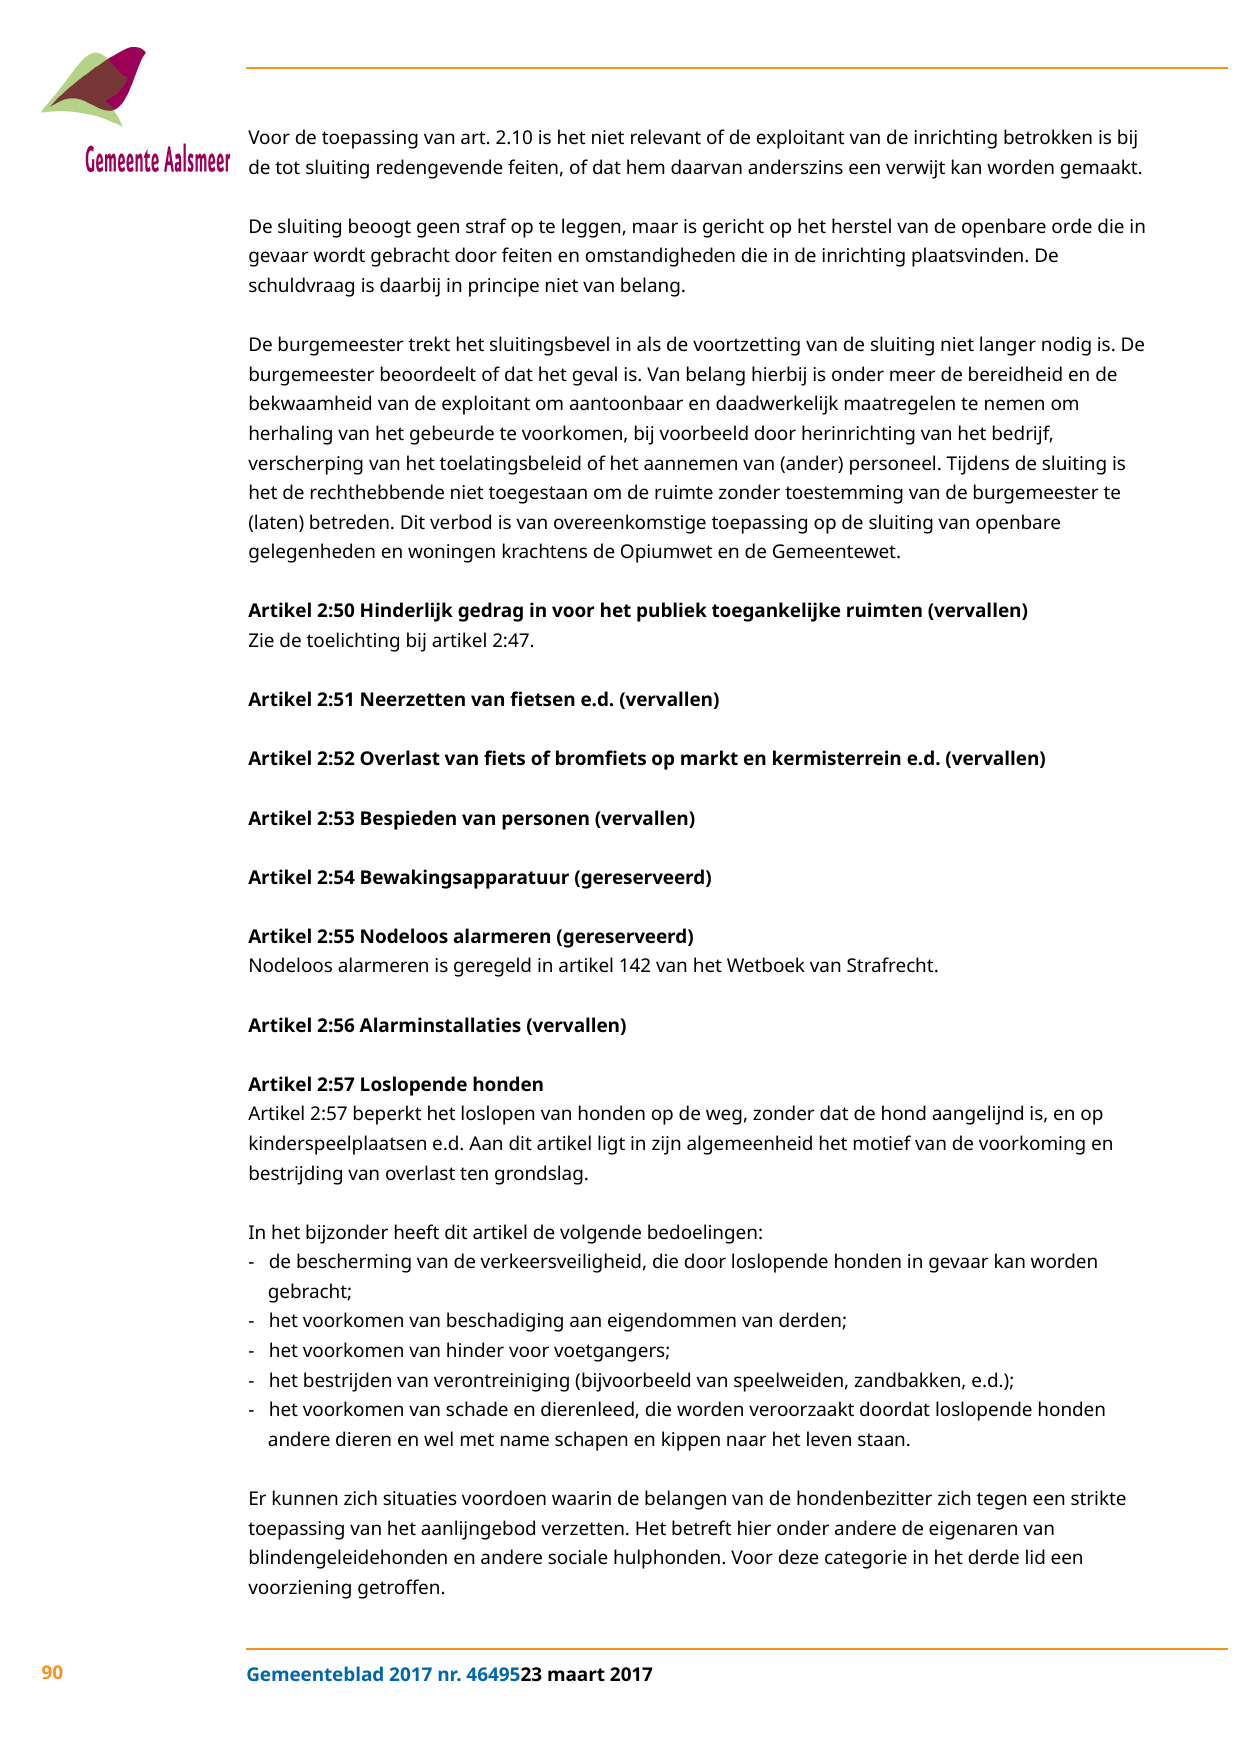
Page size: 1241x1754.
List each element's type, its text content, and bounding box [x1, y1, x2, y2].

text Artikel 2:52 Overlast van fiets of bromfiets op markt en kermisterrein e.d. (vervallen) [248, 746, 1152, 771]
text Voor de toepassing van art. 2.10 is het niet relevant of de exploitant van de inrichting betrokken is bij de tot sluiting redengevende feiten, of dat hem daarvan anderszins een verwijt kan worden gemaakt. [248, 124, 1152, 180]
text Zie de toelichting bij artikel 2:47. [248, 627, 1152, 653]
text Artikel 2:55 Nodeloos alarmeren (gereserveerd) [248, 923, 1152, 949]
text - het bestrijden van verontreiniging (bijvoorbeeld van speelweiden, zandbakken, e.d.); [248, 1367, 1152, 1393]
text Nodeloos alarmeren is geregeld in artikel 142 van het Wetboek van Strafrecht. [248, 953, 1152, 978]
text Artikel 2:54 Bewakingsapparatuur (gereserveerd) [248, 864, 1152, 890]
text De sluiting beoogt geen straf op te leggen, maar is gericht op het herstel van de openbare orde die in gevaar wordt gebracht door feiten en omstandigheden die in de inrichting plaatsvinden. De schuldvraag is daarbij in principe niet van belang. [248, 213, 1152, 298]
text Artikel 2:53 Bespieden van personen (vervallen) [248, 805, 1152, 831]
text Artikel 2:57 Loslopende honden [248, 1071, 1152, 1097]
text - het voorkomen van schade en dierenleed, die worden veroorzaakt doordat loslopende honden [248, 1396, 1152, 1422]
text In het bijzonder heeft dit artikel de volgende bedoelingen: [248, 1219, 1152, 1245]
text Er kunnen zich situaties voordoen waarin de belangen van de hondenbezitter zich tegen een strikte toepassing van het aanlijngebod verzetten. Het betreft hier onder andere de eigenaren van blindengeleidehonden en andere sociale hulphonden. Voor deze categorie in het derde lid een voorziening getroffen. [248, 1485, 1152, 1600]
picture [41, 47, 231, 172]
text andere dieren en wel met name schapen en kippen naar het leven staan. [248, 1426, 1152, 1452]
text Artikel 2:51 Neerzetten van fietsen e.d. (vervallen) [248, 686, 1152, 712]
text - de bescherming van de verkeersveiligheid, die door loslopende honden in gevaar kan worden [248, 1248, 1152, 1274]
text Artikel 2:50 Hinderlijk gedrag in voor het publiek toegankelijke ruimten (vervallen) [248, 598, 1152, 623]
text Artikel 2:57 beperkt het loslopen van honden op de weg, zonder dat de hond aangelijnd is, en op kinderspeelplaatsen e.d. Aan dit artikel ligt in zijn algemeenheid het motief van de voorkoming en bestrijding van overlast ten grondslag. [248, 1101, 1152, 1186]
text - het voorkomen van hinder voor voetgangers; [248, 1337, 1152, 1363]
text - het voorkomen van beschadiging aan eigendommen van derden; [248, 1308, 1152, 1333]
text De burgemeester trekt het sluitingsbevel in als de voortzetting van de sluiting niet langer nodig is. De burgemeester beoordeelt of dat het geval is. Van belang hierbij is onder meer de bereidheid en de bekwaamheid van de exploitant om aantoonbaar en daadwerkelijk maatregelen te nemen om herhaling van het gebeurde te voorkomen, bij voorbeeld door herinrichting van het bedrijf, verscherping van het toelatingsbeleid of het aannemen van (ander) personeel. Tijdens de sluiting is het de rechthebbende niet toegestaan om de ruimte zonder toestemming van de burgemeester te (laten) betreden. Dit verbod is van overeenkomstige toepassing op de sluiting van openbare gelegenheden en woningen krachtens de Opiumwet en de Gemeentewet. [248, 331, 1152, 564]
text gebracht; [248, 1278, 1152, 1304]
text Artikel 2:56 Alarminstallaties (vervallen) [248, 1012, 1152, 1038]
